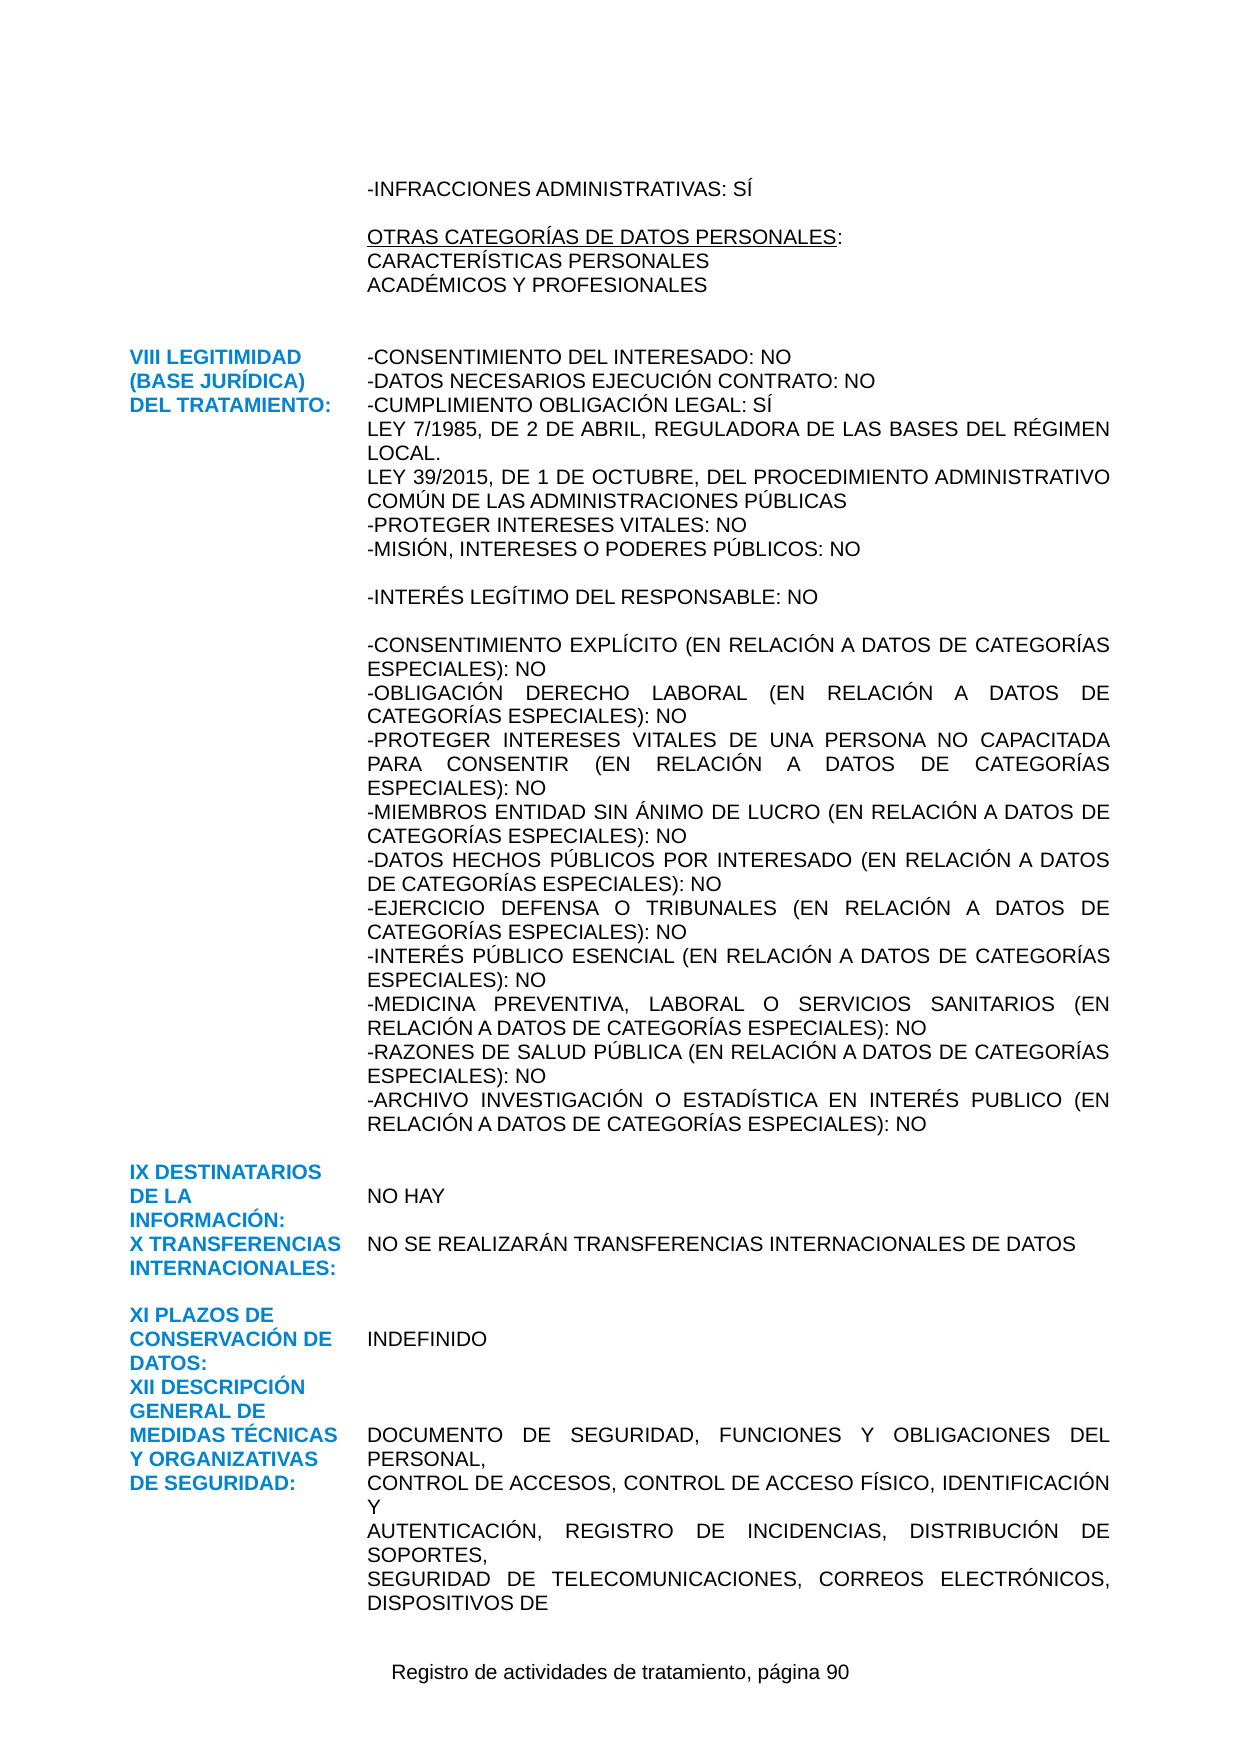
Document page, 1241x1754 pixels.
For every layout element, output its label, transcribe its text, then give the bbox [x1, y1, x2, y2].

table_cell X TRANSFERENCIAS INTERNACIONALES: [118, 1231, 356, 1303]
table_cell XI PLAZOS DE CONSERVACIÓN DE DATOS: [118, 1303, 356, 1375]
table_cell INDEFINIDO [356, 1303, 1122, 1375]
table_cell XII DESCRIPCIÓN GENERAL DE MEDIDAS TÉCNICAS Y ORGANIZATIVAS DE SEGURIDAD: [118, 1375, 356, 1615]
table_cell [118, 177, 356, 345]
table_cell -INFRACCIONES ADMINISTRATIVAS: SÍ OTRAS CATEGORÍAS DE DATOS PERSONALES: CARACTERÍSTICAS PERSONALES ACADÉMICOS Y PROFESIONALES [356, 177, 1122, 345]
table_cell -CONSENTIMIENTO DEL INTERESADO: NO -DATOS NECESARIOS EJECUCIÓN CONTRATO: NO -CUMPLIMIENTO OBLIGACIÓN LEGAL: SÍ LEY 7/1985, DE 2 DE ABRIL, REGULADORA DE LAS BASES DEL RÉGIMEN LOCAL. LEY 39/2015, DE 1 DE OCTUBRE, DEL PROCEDIMIENTO ADMINISTRATIVO COMÚN DE LAS ADMINISTRACIONES PÚBLICAS -PROTEGER INTERESES VITALES: NO -MISIÓN, INTERESES O PODERES PÚBLICOS: NO -INTERÉS LEGÍTIMO DEL RESPONSABLE: NO -CONSENTIMIENTO EXPLÍCITO (EN RELACIÓN A DATOS DE CATEGORÍAS ESPECIALES): NO -OBLIGACIÓN DERECHO LABORAL (EN RELACIÓN A DATOS DE CATEGORÍAS ESPECIALES): NO -PROTEGER INTERESES VITALES DE UNA PERSONA NO CAPACITADA PARA CONSENTIR (EN RELACIÓN A DATOS DE CATEGORÍAS ESPECIALES): NO -MIEMBROS ENTIDAD SIN ÁNIMO DE LUCRO (EN RELACIÓN A DATOS DE CATEGORÍAS ESPECIALES): NO -DATOS HECHOS PÚBLICOS POR INTERESADO (EN RELACIÓN A DATOS DE CATEGORÍAS ESPECIALES): NO -EJERCICIO DEFENSA O TRIBUNALES (EN RELACIÓN A DATOS DE CATEGORÍAS ESPECIALES): NO -INTERÉS PÚBLICO ESENCIAL (EN RELACIÓN A DATOS DE CATEGORÍAS ESPECIALES): NO -MEDICINA PREVENTIVA, LABORAL O SERVICIOS SANITARIOS (EN RELACIÓN A DATOS DE CATEGORÍAS ESPECIALES): NO -RAZONES DE SALUD PÚBLICA (EN RELACIÓN A DATOS DE CATEGORÍAS ESPECIALES): NO -ARCHIVO INVESTIGACIÓN O ESTADÍSTICA EN INTERÉS PUBLICO (EN RELACIÓN A DATOS DE CATEGORÍAS ESPECIALES): NO [356, 345, 1122, 1159]
table_cell NO SE REALIZARÁN TRANSFERENCIAS INTERNACIONALES DE DATOS [356, 1231, 1122, 1303]
table_cell DOCUMENTO DE SEGURIDAD, FUNCIONES Y OBLIGACIONES DEL PERSONAL, CONTROL DE ACCESOS, CONTROL DE ACCESO FÍSICO, IDENTIFICACIÓN Y AUTENTICACIÓN, REGISTRO DE INCIDENCIAS, DISTRIBUCIÓN DE SOPORTES, SEGURIDAD DE TELECOMUNICACIONES, CORREOS ELECTRÓNICOS, DISPOSITIVOS DE [356, 1375, 1122, 1615]
table_cell NO HAY [356, 1160, 1122, 1231]
table_cell VIII LEGITIMIDAD (BASE JURÍDICA) DEL TRATAMIENTO: [118, 345, 356, 1159]
table_cell IX DESTINATARIOS DE LA INFORMACIÓN: [118, 1160, 356, 1231]
